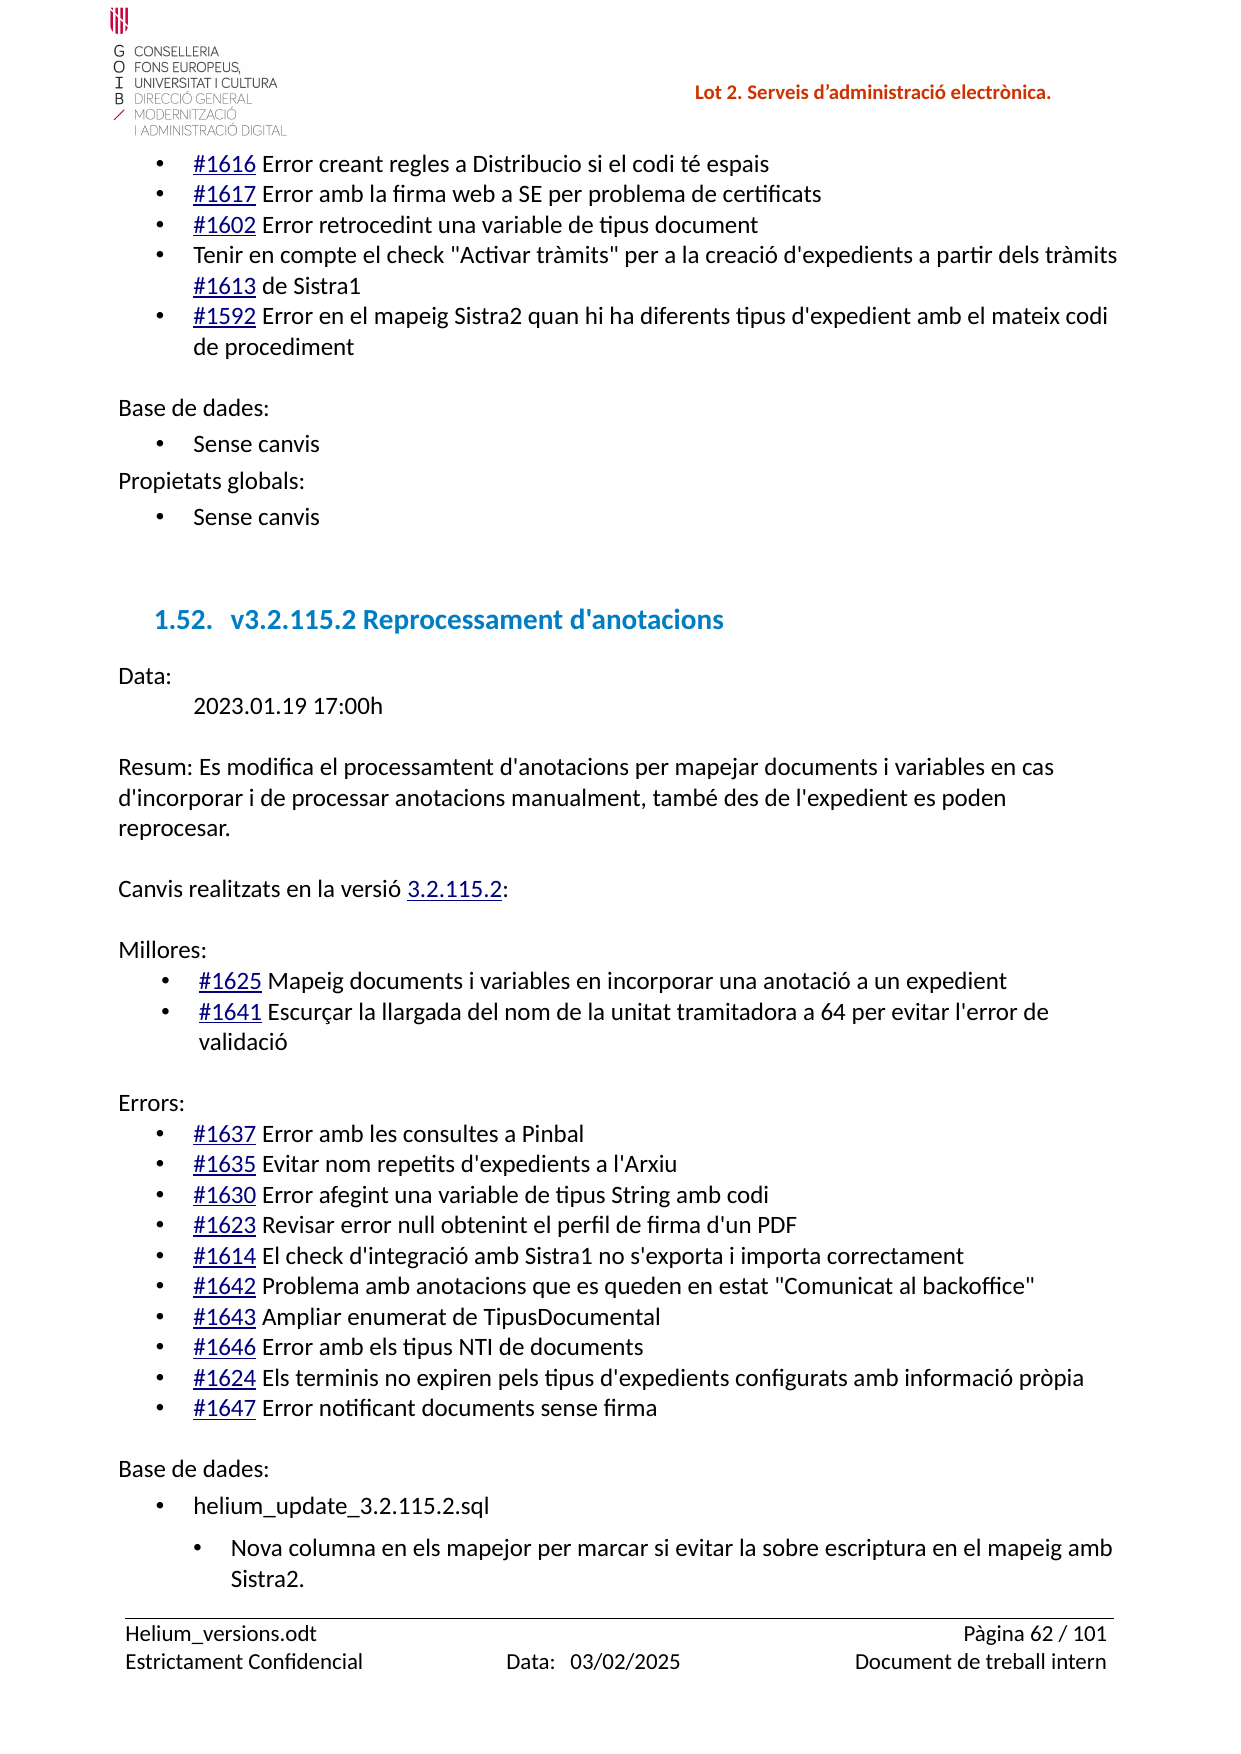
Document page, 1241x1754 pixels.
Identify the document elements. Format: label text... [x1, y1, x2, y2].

subtitle v3.2.115.2 Reprocessament d'anotacions [153, 601, 1122, 636]
list #1646 Error amb els tipus NTI de documents [156, 1331, 1122, 1362]
text Canvis realitzats en la versió 3.2.115.2: [118, 874, 1122, 904]
text Base de dades: [118, 1453, 1122, 1484]
list #1617 Error amb la firma web a SE per problema de certificats [156, 178, 1122, 209]
list #1602 Error retrocedint una variable de tipus document [156, 209, 1122, 239]
list Nova columna en els mapejor per marcar si evitar la sobre escriptura en el mapeig amb Sistra2. [193, 1532, 1122, 1593]
text Millores: [118, 935, 1122, 965]
list #1643 Ampliar enumerat de TipusDocumental [156, 1301, 1122, 1331]
list #1637 Error amb les consultes a Pinbal [156, 1118, 1122, 1148]
list #1635 Evitar nom repetits d'expedients a l'Arxiu [156, 1148, 1122, 1179]
list #1592 Error en el mapeig Sistra2 quan hi ha diferents tipus d'expedient amb el mateix codi de procediment [156, 300, 1122, 361]
text 2023.01.19 17:00h [118, 691, 1122, 721]
list helium_update_3.2.115.2.sql [156, 1490, 1122, 1521]
list #1642 Problema amb anotacions que es queden en estat "Comunicat al backoffice" [156, 1270, 1122, 1301]
text Errors: [118, 1087, 1122, 1118]
list #1625 Mapeig documents i variables en incorporar una anotació a un expedient [161, 965, 1122, 996]
list #1641 Escurçar la llargada del nom de la unitat tramitadora a 64 per evitar l'error de validació [161, 996, 1122, 1057]
list #1616 Error creant regles a Distribucio si el codi té espais [156, 148, 1122, 178]
text Data: [118, 660, 1122, 691]
text Propietats globals: [118, 465, 1122, 495]
list Sense canvis [156, 428, 1122, 459]
picture [100, 0, 297, 144]
list #1624 Els terminis no expiren pels tipus d'expedients configurats amb informació pròpia [156, 1362, 1122, 1392]
list Sense canvis [156, 501, 1122, 532]
list Tenir en compte el check "Activar tràmits" per a la creació d'expedients a partir dels tràmits #1613 de Sistra1 [156, 239, 1122, 300]
text Base de dades: [118, 392, 1122, 422]
list #1614 El check d'integració amb Sistra1 no s'exporta i importa correctament [156, 1240, 1122, 1270]
list #1630 Error afegint una variable de tipus String amb codi [156, 1179, 1122, 1209]
text Resum: Es modifica el processamtent d'anotacions per mapejar documents i variables en cas d'incorporar i de processar anotacions manualment, també des de l'expedient es poden reprocesar. [118, 752, 1122, 843]
list #1647 Error notificant documents sense firma [156, 1392, 1122, 1423]
list #1623 Revisar error null obtenint el perfil de firma d'un PDF [156, 1209, 1122, 1240]
